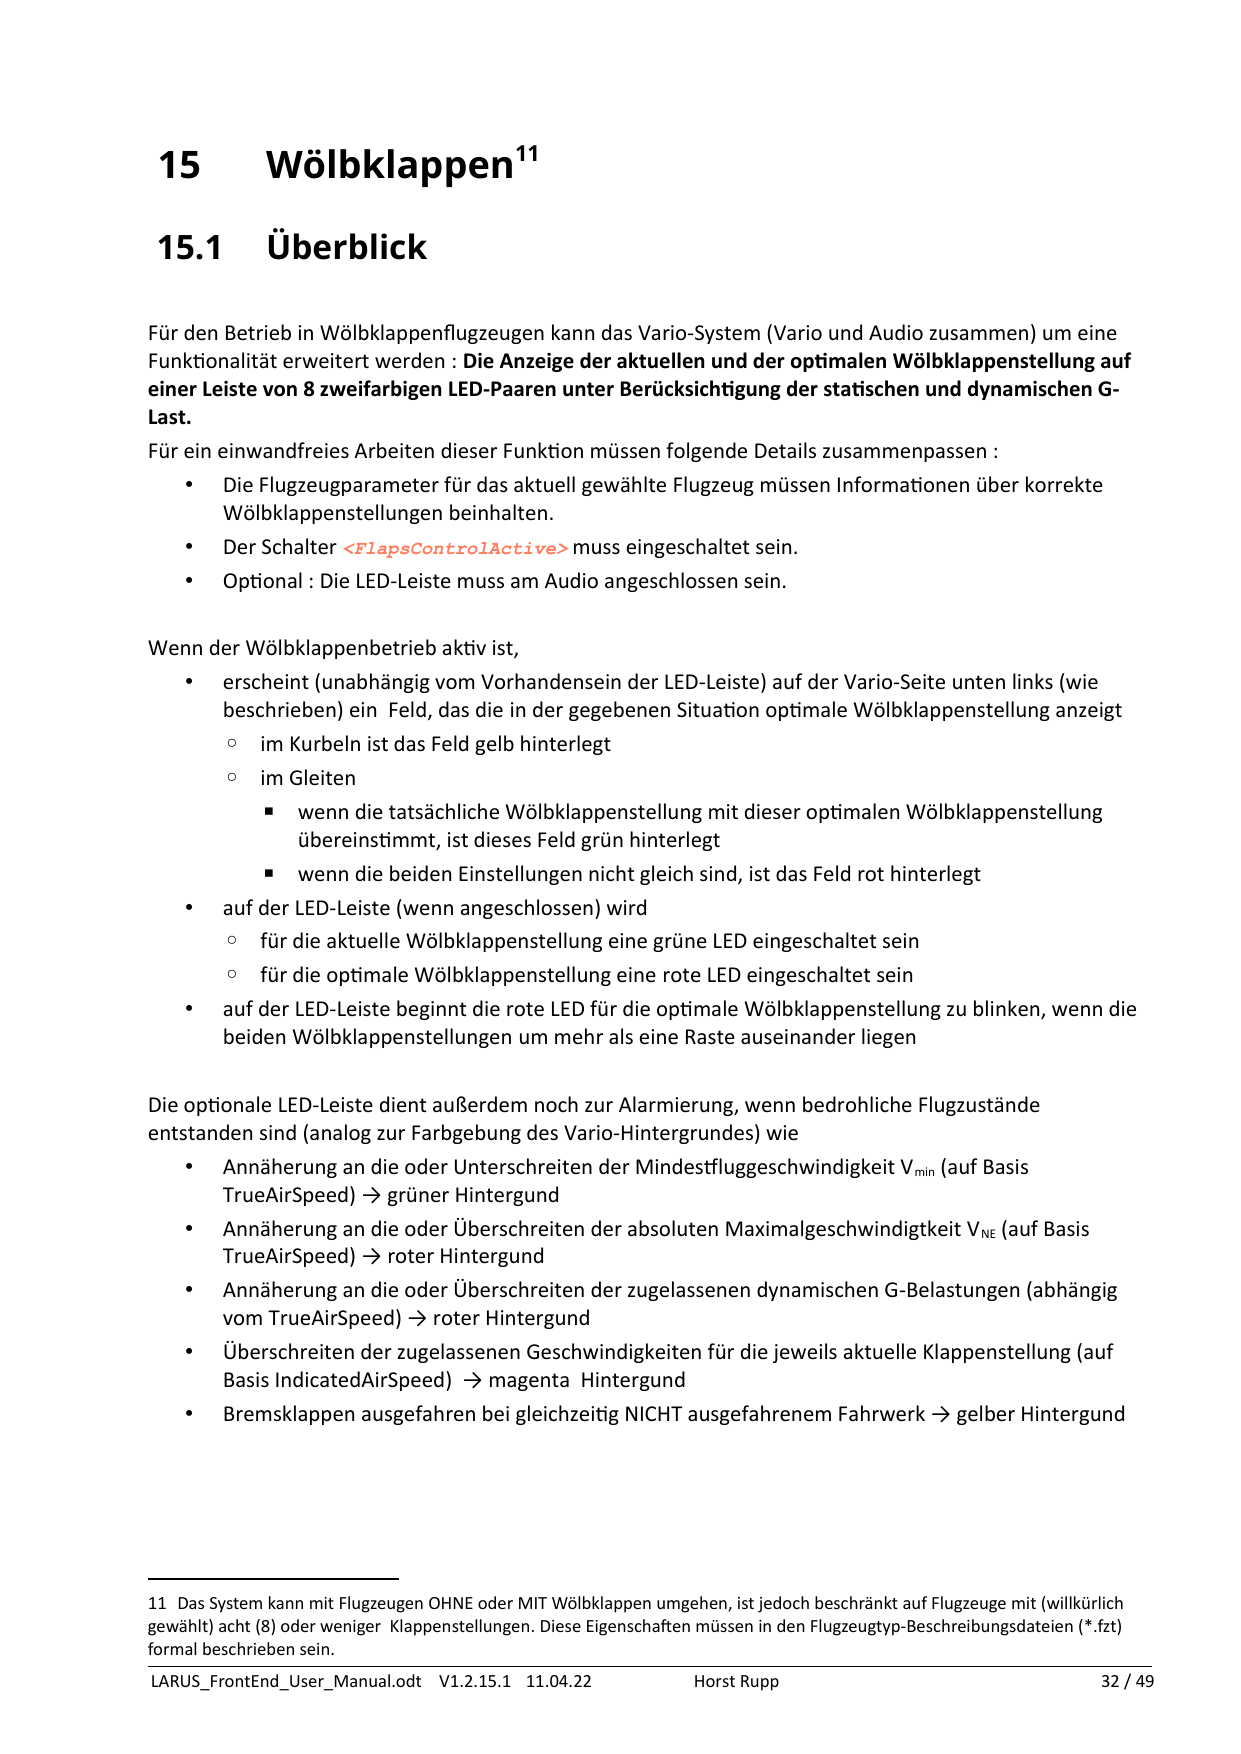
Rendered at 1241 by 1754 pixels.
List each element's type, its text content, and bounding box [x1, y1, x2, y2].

text Für den Betrieb in Wölbklappenflugzeugen kann das Vario-System (Vario und Audio zusammen) um eine Funktionalität erweitert werden : Die Anzeige der aktuellen und der optimalen Wölbklappenstellung auf einer Leiste von 8 zweifarbigen LED-Paaren unter Berücksichtigung der statischen und dynamischen G-Last. [148, 318, 1152, 430]
list erscheint (unabhängig vom Vorhandensein der LED-Leiste) auf der Vario-Seite unten links (wie beschrieben) ein Feld, das die in der gegebenen Situation optimale Wölbklappenstellung anzeigt [185, 667, 1152, 723]
list im Kurbeln ist das Feld gelb hinterlegt [223, 729, 1152, 757]
text Das System kann mit Flugzeugen OHNE oder MIT Wölbklappen umgehen, ist jedoch beschränkt auf Flugzeuge mit (willkürlich gewählt) acht (8) oder weniger Klappenstellungen. Diese Eigenschaften müssen in den Flugzeugtyp-Beschreibungsdateien (*.fzt) formal beschrieben sein. [148, 1591, 1152, 1660]
text Wenn der Wölbklappenbetrieb aktiv ist, [148, 633, 1152, 661]
list für die aktuelle Wölbklappenstellung eine grüne LED eingeschaltet sein [223, 926, 1152, 954]
list im Gleiten [223, 763, 1152, 791]
list Annäherung an die oder Unterschreiten der Mindestfluggeschwindigkeit Vmin (auf Basis TrueAirSpeed) → grüner Hintergund [185, 1152, 1152, 1208]
list Überschreiten der zugelassenen Geschwindigkeiten für die jeweils aktuelle Klappenstellung (auf Basis IndicatedAirSpeed) → magenta Hintergund [185, 1337, 1152, 1393]
list Der Schalter <FlapsControlActive> muss eingeschaltet sein. [185, 532, 1152, 560]
list wenn die tatsächliche Wölbklappenstellung mit dieser optimalen Wölbklappenstellung übereinstimmt, ist dieses Feld grün hinterlegt [260, 797, 1152, 853]
text Für ein einwandfreies Arbeiten dieser Funktion müssen folgende Details zusammenpassen : [148, 436, 1152, 464]
list Annäherung an die oder Überschreiten der absoluten Maximalgeschwindigtkeit VNE (auf Basis TrueAirSpeed) → roter Hintergund [185, 1214, 1152, 1270]
list Optional : Die LED-Leiste muss am Audio angeschlossen sein. [185, 566, 1152, 594]
list für die optimale Wölbklappenstellung eine rote LED eingeschaltet sein [223, 960, 1152, 988]
subtitle Überblick [148, 223, 1152, 269]
list Annäherung an die oder Überschreiten der zugelassenen dynamischen G-Belastungen (abhängig vom TrueAirSpeed) → roter Hintergund [185, 1276, 1152, 1332]
list auf der LED-Leiste (wenn angeschlossen) wird [185, 893, 1152, 921]
list wenn die beiden Einstellungen nicht gleich sind, ist das Feld rot hinterlegt [260, 859, 1152, 887]
list Bremsklappen ausgefahren bei gleichzeitig NICHT ausgefahrenem Fahrwerk → gelber Hintergund [185, 1399, 1152, 1427]
text Die optionale LED-Leiste dient außerdem noch zur Alarmierung, wenn bedrohliche Flugzustände entstanden sind (analog zur Farbgebung des Vario-Hintergrundes) wie [148, 1090, 1152, 1146]
list Die Flugzeugparameter für das aktuell gewählte Flugzeug müssen Informationen über korrekte Wölbklappenstellungen beinhalten. [185, 470, 1152, 526]
subtitle Wölbklappen [148, 138, 1128, 190]
list auf der LED-Leiste beginnt die rote LED für die optimale Wölbklappenstellung zu blinken, wenn die beiden Wölbklappenstellungen um mehr als eine Raste auseinander liegen [185, 994, 1152, 1050]
